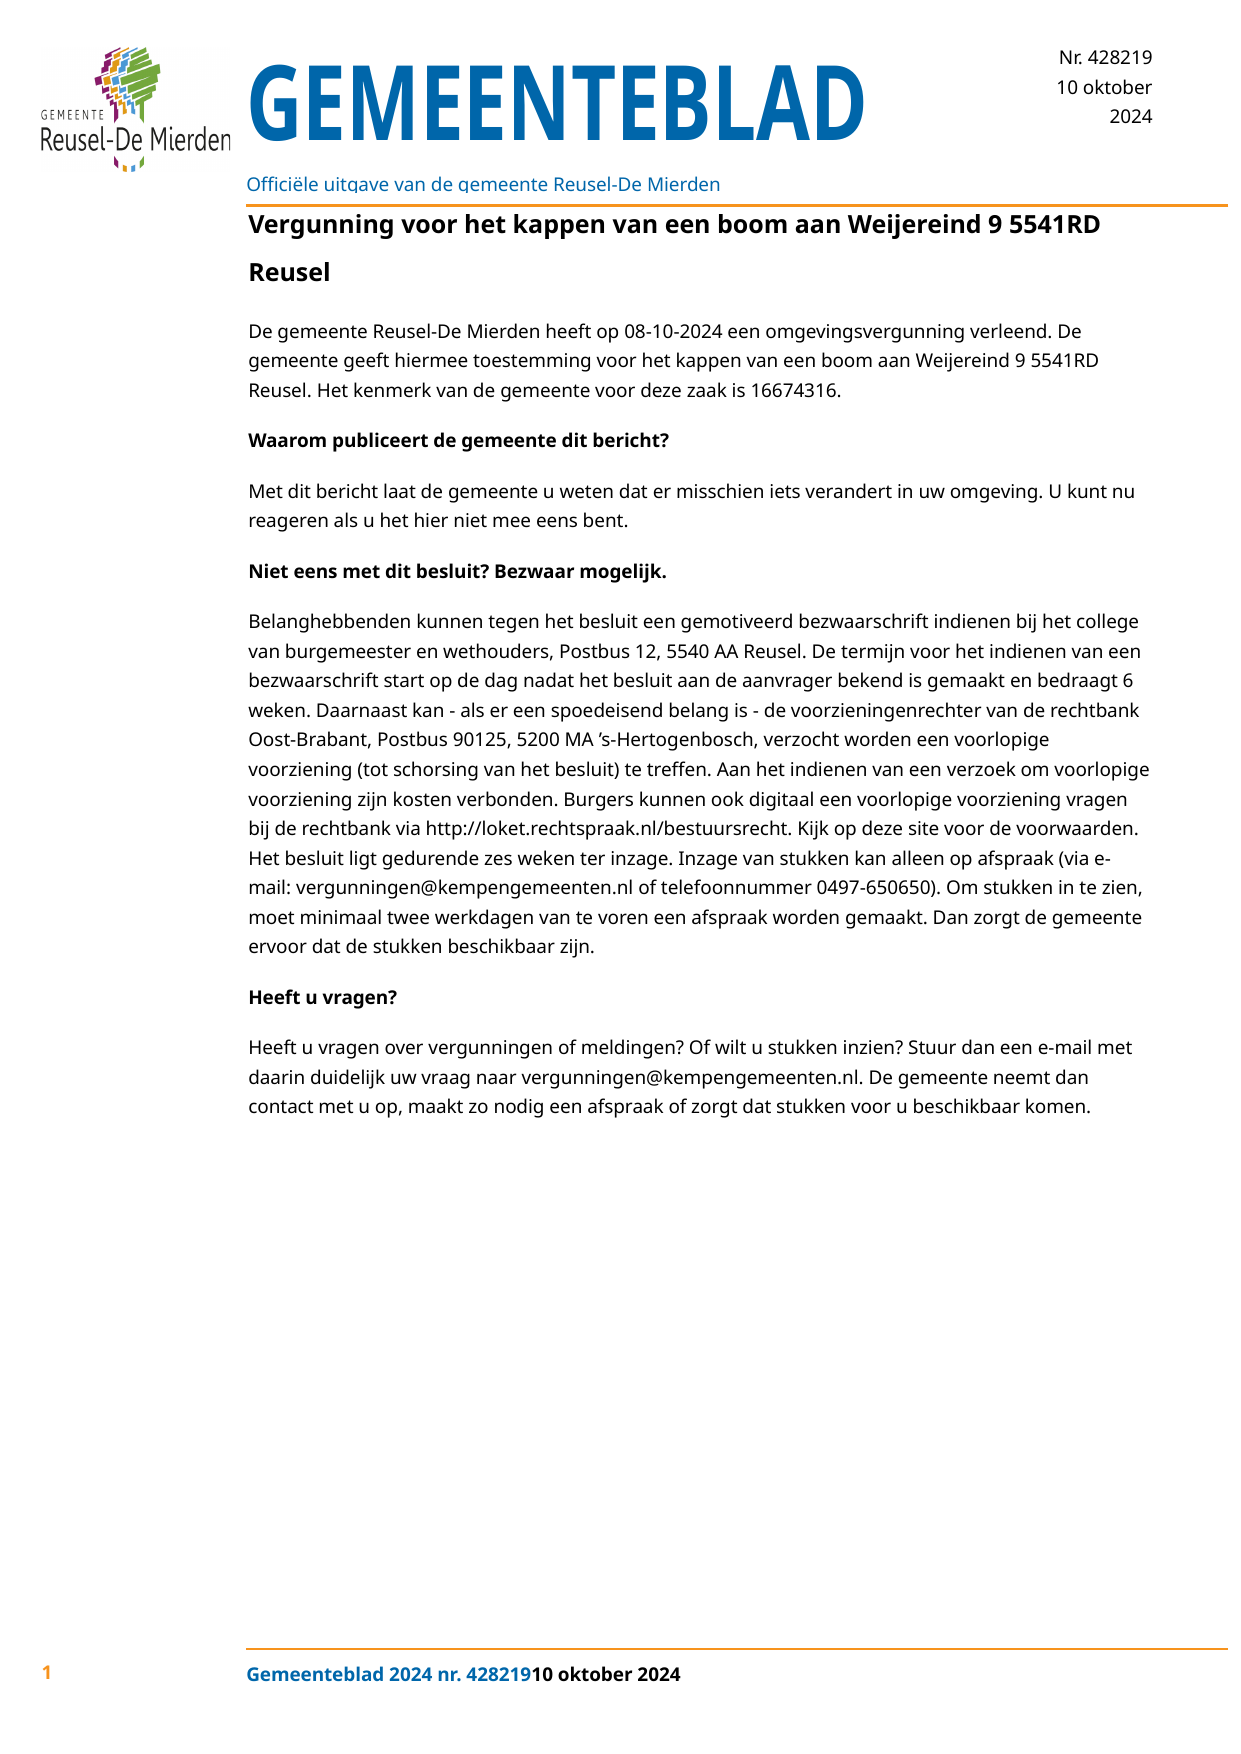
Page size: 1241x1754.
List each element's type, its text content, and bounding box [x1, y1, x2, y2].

text Heeft u vragen over vergunningen of meldingen? Of wilt u stukken inzien? Stuur dan een e-mail met daarin duidelijk uw vraag naar vergunningen@kempengemeenten.nl. De gemeente neemt dan contact met u op, maakt zo nodig een afspraak of zorgt dat stukken voor u beschikbaar komen. [248, 1034, 1152, 1119]
text Heeft u vragen? [248, 984, 1152, 1010]
text De gemeente Reusel-De Mierden heeft op 08-10-2024 een omgevingsvergunning verleend. De gemeente geeft hiermee toestemming voor het kappen van een boom aan Weijereind 9 5541RD Reusel. Het kenmerk van de gemeente voor deze zaak is 16674316. [248, 318, 1152, 403]
picture [41, 47, 231, 172]
text Niet eens met dit besluit? Bezwaar mogelijk. [248, 558, 1152, 584]
text Belanghebbenden kunnen tegen het besluit een gemotiveerd bezwaarschrift indienen bij het college van burgemeester en wethouders, Postbus 12, 5540 AA Reusel. De termijn voor het indienen van een bezwaarschrift start op de dag nadat het besluit aan de aanvrager bekend is gemaakt en bedraagt 6 weken. Daarnaast kan - als er een spoedeisend belang is - de voorzieningenrechter van de rechtbank Oost-Brabant, Postbus 90125, 5200 MA ’s-Hertogenbosch, verzocht worden een voorlopige voorziening (tot schorsing van het besluit) te treffen. Aan het indienen van een verzoek om voorlopige voorziening zijn kosten verbonden. Burgers kunnen ook digitaal een voorlopige voorziening vragen bij de rechtbank via http://loket.rechtspraak.nl/bestuursrecht. Kijk op deze site voor de voorwaarden. Het besluit ligt gedurende zes weken ter inzage. Inzage van stukken kan alleen op afspraak (via e-mail: vergunningen@kempengemeenten.nl of telefoonnummer 0497-650650). Om stukken in te zien, moet minimaal twee werkdagen van te voren een afspraak worden gemaakt. Dan zorgt de gemeente ervoor dat de stukken beschikbaar zijn. [248, 608, 1152, 959]
text Waarom publiceert de gemeente dit bericht? [248, 427, 1152, 453]
text Vergunning voor het kappen van een boom aan Weijereind 9 5541RD Reusel [248, 207, 1152, 288]
text Met dit bericht laat de gemeente u weten dat er misschien iets verandert in uw omgeving. U kunt nu reageren als u het hier niet mee eens bent. [248, 478, 1152, 533]
